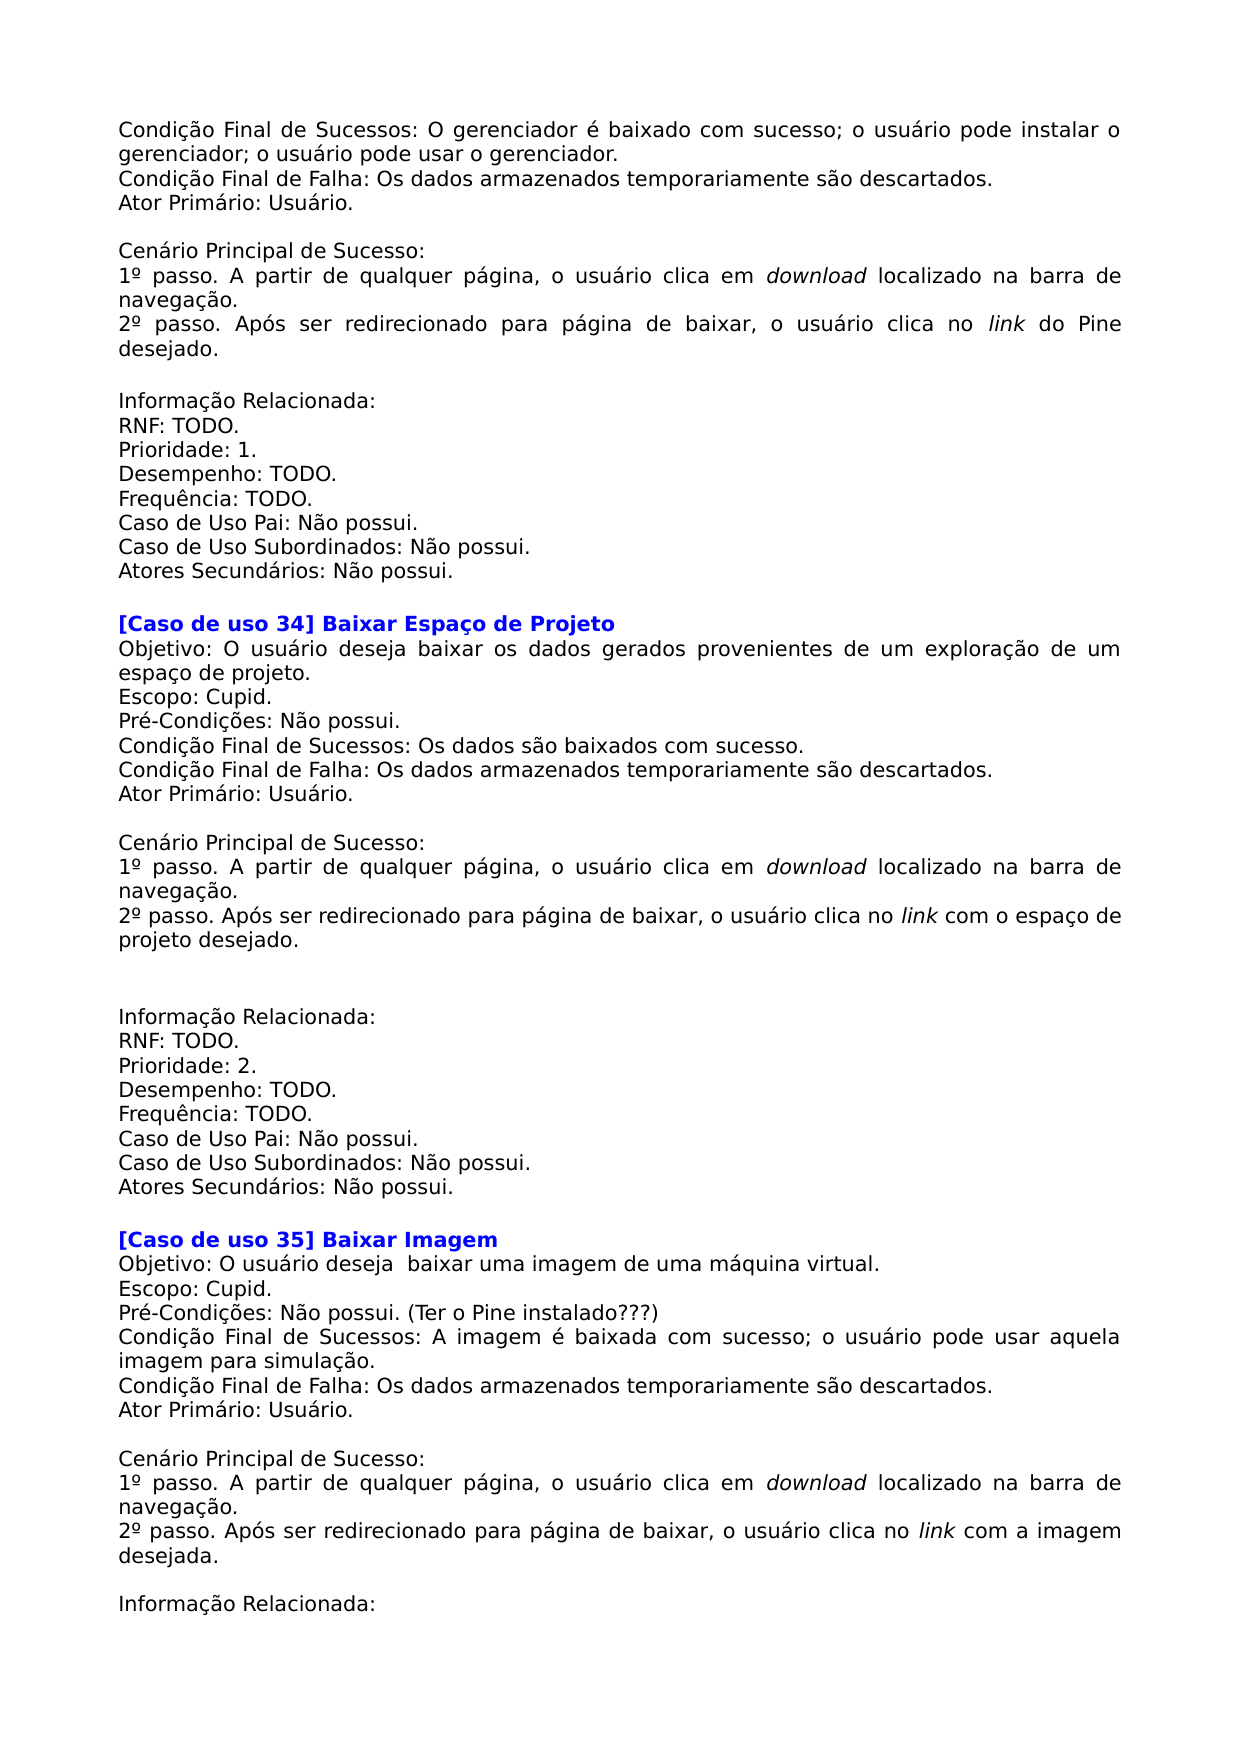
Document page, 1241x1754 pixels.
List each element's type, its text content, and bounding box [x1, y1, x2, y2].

text Informação Relacionada: [118, 389, 1122, 414]
text Cenário Principal de Sucesso: [118, 1447, 1122, 1471]
text Desempenho: TODO. [118, 1078, 1122, 1102]
text [Caso de uso 35] Baixar Imagem [118, 1228, 1122, 1252]
text Atores Secundários: Não possui. [118, 1175, 1122, 1199]
text Prioridade: 2. [118, 1054, 1122, 1078]
text Caso de Uso Subordinados: Não possui. [118, 1151, 1122, 1175]
text Condição Final de Falha: Os dados armazenados temporariamente são descartados. [118, 1374, 1122, 1398]
text Desempenho: TODO. [118, 462, 1122, 487]
text Informação Relacionada: [118, 1005, 1122, 1029]
text Ator Primário: Usuário. [118, 1398, 1122, 1422]
text Frequência: TODO. [118, 1102, 1122, 1127]
text Ator Primário: Usuário. [118, 191, 1122, 215]
text Condição Final de Sucessos: O gerenciador é baixado com sucesso; o usuário pode instalar o gerenciador; o usuário pode usar o gerenciador. [118, 118, 1122, 167]
text Prioridade: 1. [118, 438, 1122, 462]
text Atores Secundários: Não possui. [118, 559, 1122, 584]
text Cenário Principal de Sucesso: [118, 239, 1122, 264]
text 1º passo. A partir de qualquer página, o usuário clica em download localizado na barra de navegação. [118, 264, 1122, 312]
text Condição Final de Sucessos: A imagem é baixada com sucesso; o usuário pode usar aquela imagem para simulação. [118, 1325, 1122, 1374]
text Informação Relacionada: [118, 1592, 1122, 1617]
text Objetivo: O usuário deseja baixar os dados gerados provenientes de um exploração de um espaço de projeto. [118, 637, 1122, 685]
text Pré-Condições: Não possui. [118, 709, 1122, 734]
text 2º passo. Após ser redirecionado para página de baixar, o usuário clica no link com a imagem desejada. [118, 1519, 1122, 1568]
text Escopo: Cupid. [118, 1277, 1122, 1301]
text Cenário Principal de Sucesso: [118, 831, 1122, 855]
text RNF: TODO. [118, 1029, 1122, 1054]
text [Caso de uso 34] Baixar Espaço de Projeto [118, 612, 1122, 637]
text Frequência: TODO. [118, 487, 1122, 511]
text 1º passo. A partir de qualquer página, o usuário clica em download localizado na barra de navegação. [118, 855, 1122, 904]
text Caso de Uso Pai: Não possui. [118, 511, 1122, 535]
text RNF: TODO. [118, 414, 1122, 438]
text Condição Final de Falha: Os dados armazenados temporariamente são descartados. [118, 167, 1122, 191]
text 1º passo. A partir de qualquer página, o usuário clica em download localizado na barra de navegação. [118, 1471, 1122, 1519]
text Condição Final de Sucessos: Os dados são baixados com sucesso. [118, 734, 1122, 758]
text Escopo: Cupid. [118, 685, 1122, 709]
text Caso de Uso Subordinados: Não possui. [118, 535, 1122, 559]
text Caso de Uso Pai: Não possui. [118, 1127, 1122, 1151]
text Pré-Condições: Não possui. (Ter o Pine instalado???) [118, 1301, 1122, 1325]
text Condição Final de Falha: Os dados armazenados temporariamente são descartados. [118, 758, 1122, 782]
text Objetivo: O usuário deseja baixar uma imagem de uma máquina virtual. [118, 1252, 1122, 1277]
text 2º passo. Após ser redirecionado para página de baixar, o usuário clica no link com o espaço de projeto desejado. [118, 904, 1122, 952]
text 2º passo. Após ser redirecionado para página de baixar, o usuário clica no link do Pine desejado. [118, 312, 1122, 361]
text Ator Primário: Usuário. [118, 782, 1122, 807]
